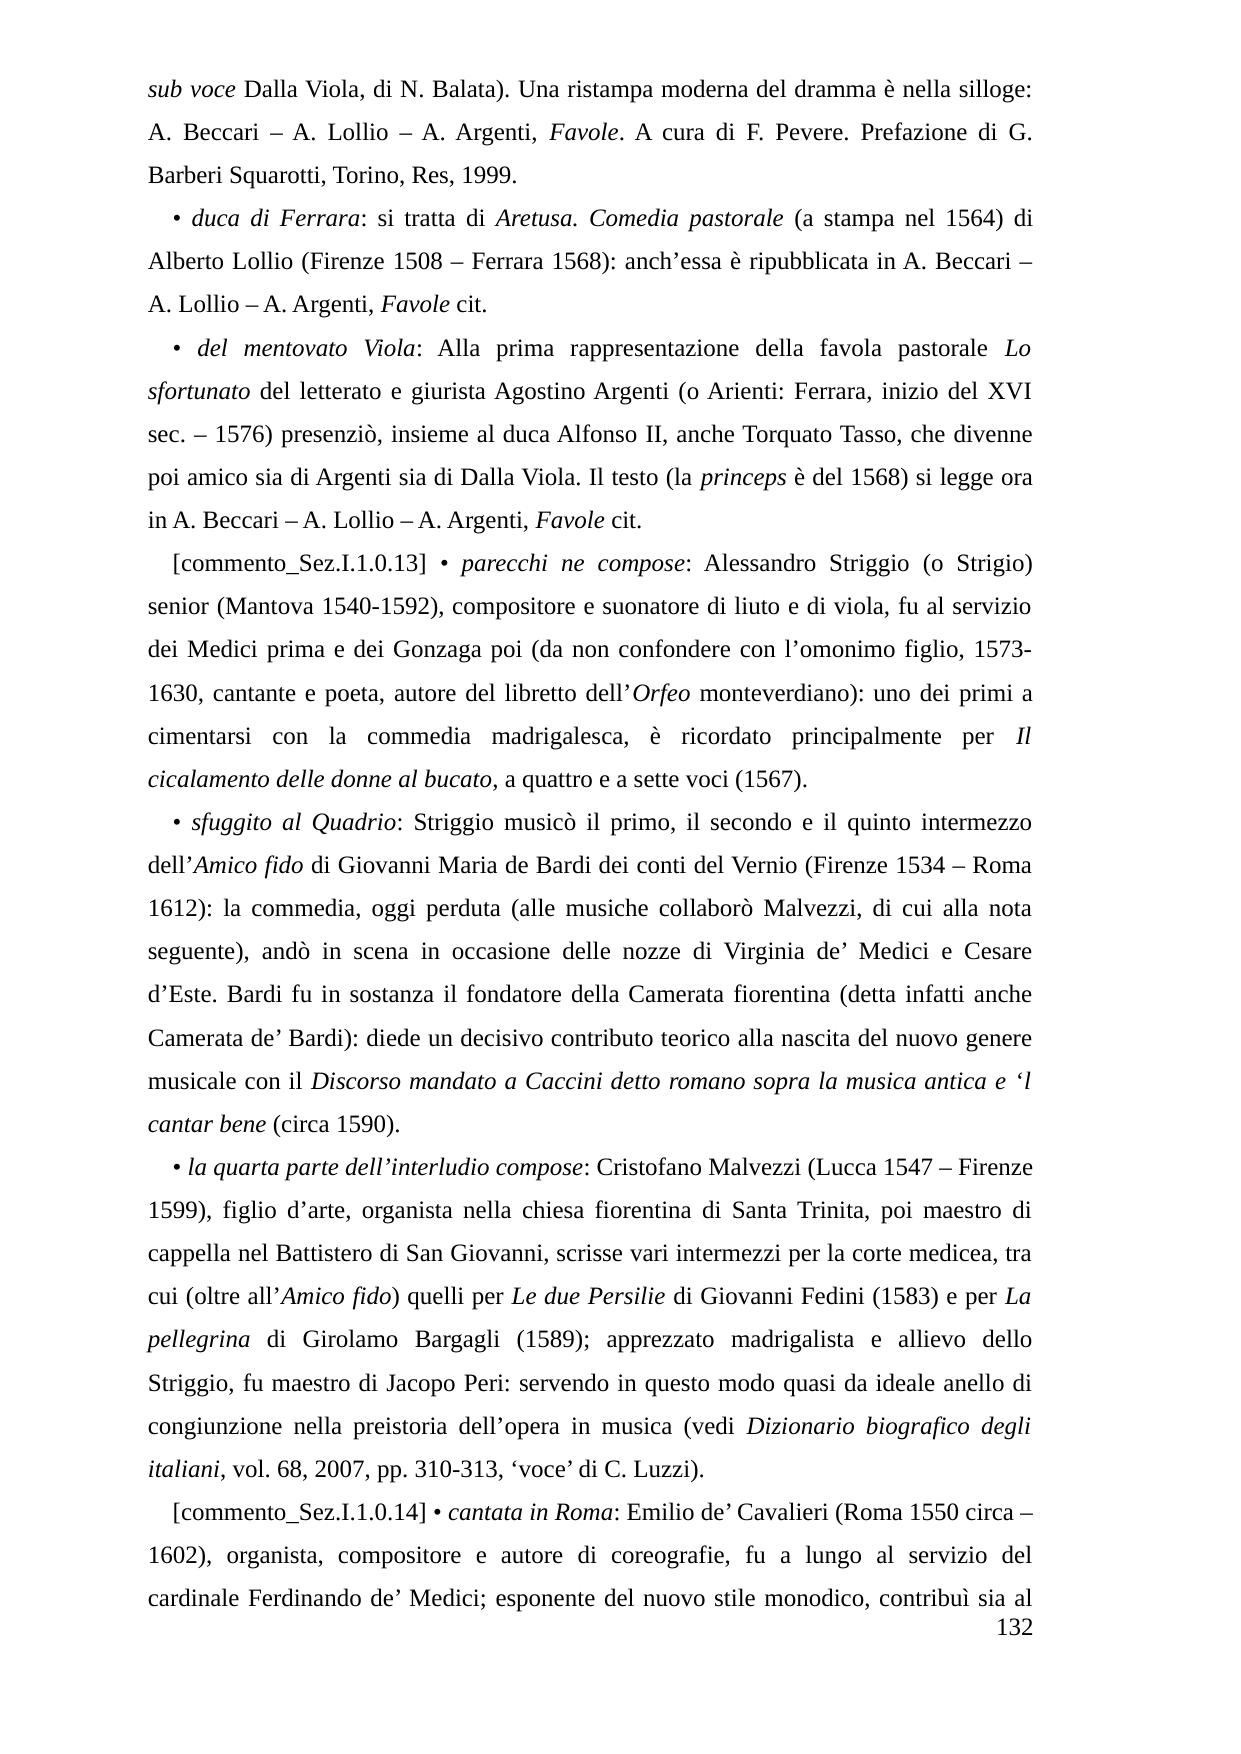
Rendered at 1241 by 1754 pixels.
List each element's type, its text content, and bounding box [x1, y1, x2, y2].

text • la quarta parte dell’interludio compose: Cristofano Malvezzi (Lucca 1547 – Firenze 1599), figlio d’arte, organista nella chiesa fiorentina di Santa Trinita, poi maestro di cappella nel Battistero di San Giovanni, scrisse vari intermezzi per la corte medicea, tra cui (oltre all’Amico fido) quelli per Le due Persilie di Giovanni Fedini (1583) e per La pellegrina di Girolamo Bargagli (1589); apprezzato madrigalista e allievo dello Striggio, fu maestro di Jacopo Peri: servendo in questo modo quasi da ideale anello di congiunzione nella preistoria dell’opera in musica (vedi Dizionario biografico degli italiani, vol. 68, 2007, pp. 310-313, ‘voce’ di C. Luzzi). [148, 1152, 1033, 1483]
text • sfuggito al Quadrio: Striggio musicò il primo, il secondo e il quinto intermezzo dell’Amico fido di Giovanni Maria de Bardi dei conti del Vernio (Firenze 1534 – Roma 1612): la commedia, oggi perduta (alle musiche collaborò Malvezzi, di cui alla nota seguente), andò in scena in occasione delle nozze di Virginia de’ Medici e Cesare d’Este. Bardi fu in sostanza il fondatore della Camerata fiorentina (detta infatti anche Camerata de’ Bardi): diede un decisivo contributo teorico alla nascita del nuovo genere musicale con il Discorso mandato a Caccini detto romano sopra la musica antica e ‘l cantar bene (circa 1590). [148, 807, 1033, 1138]
text sub voce Dalla Viola, di N. Balata). Una ristampa moderna del dramma è nella silloge: A. Beccari – A. Lollio – A. Argenti, Favole. A cura di F. Pevere. Prefazione di G. Barberi Squarotti, Torino, Res, 1999. [148, 74, 1033, 189]
text • duca di Ferrara: si tratta di Aretusa. Comedia pastorale (a stampa nel 1564) di Alberto Lollio (Firenze 1508 – Ferrara 1568): anch’essa è ripubblicata in A. Beccari – A. Lollio – A. Argenti, Favole cit. [148, 203, 1033, 318]
text [commento_Sez.I.1.0.14] • cantata in Roma: Emilio de’ Cavalieri (Roma 1550 circa – 1602), organista, compositore e autore di coreografie, fu a lungo al servizio del cardinale Ferdinando de’ Medici; esponente del nuovo stile monodico, contribuì sia al [148, 1497, 1033, 1612]
text • del mentovato Viola: Alla prima rappresentazione della favola pastorale Lo sfortunato del letterato e giurista Agostino Argenti (o Arienti: Ferrara, inizio del XVI sec. – 1576) presenziò, insieme al duca Alfonso II, anche Torquato Tasso, che divenne poi amico sia di Argenti sia di Dalla Viola. Il testo (la princeps è del 1568) si legge ora in A. Beccari – A. Lollio – A. Argenti, Favole cit. [148, 333, 1033, 534]
text [commento_Sez.I.1.0.13] • parecchi ne compose: Alessandro Striggio (o Strigio) senior (Mantova 1540-1592), compositore e suonatore di liuto e di viola, fu al servizio dei Medici prima e dei Gonzaga poi (da non confondere con l’omonimo figlio, 1573-1630, cantante e poeta, autore del libretto dell’Orfeo monteverdiano): uno dei primi a cimentarsi con la commedia madrigalesca, è ricordato principalmente per Il cicalamento delle donne al bucato, a quattro e a sette voci (1567). [148, 548, 1033, 793]
